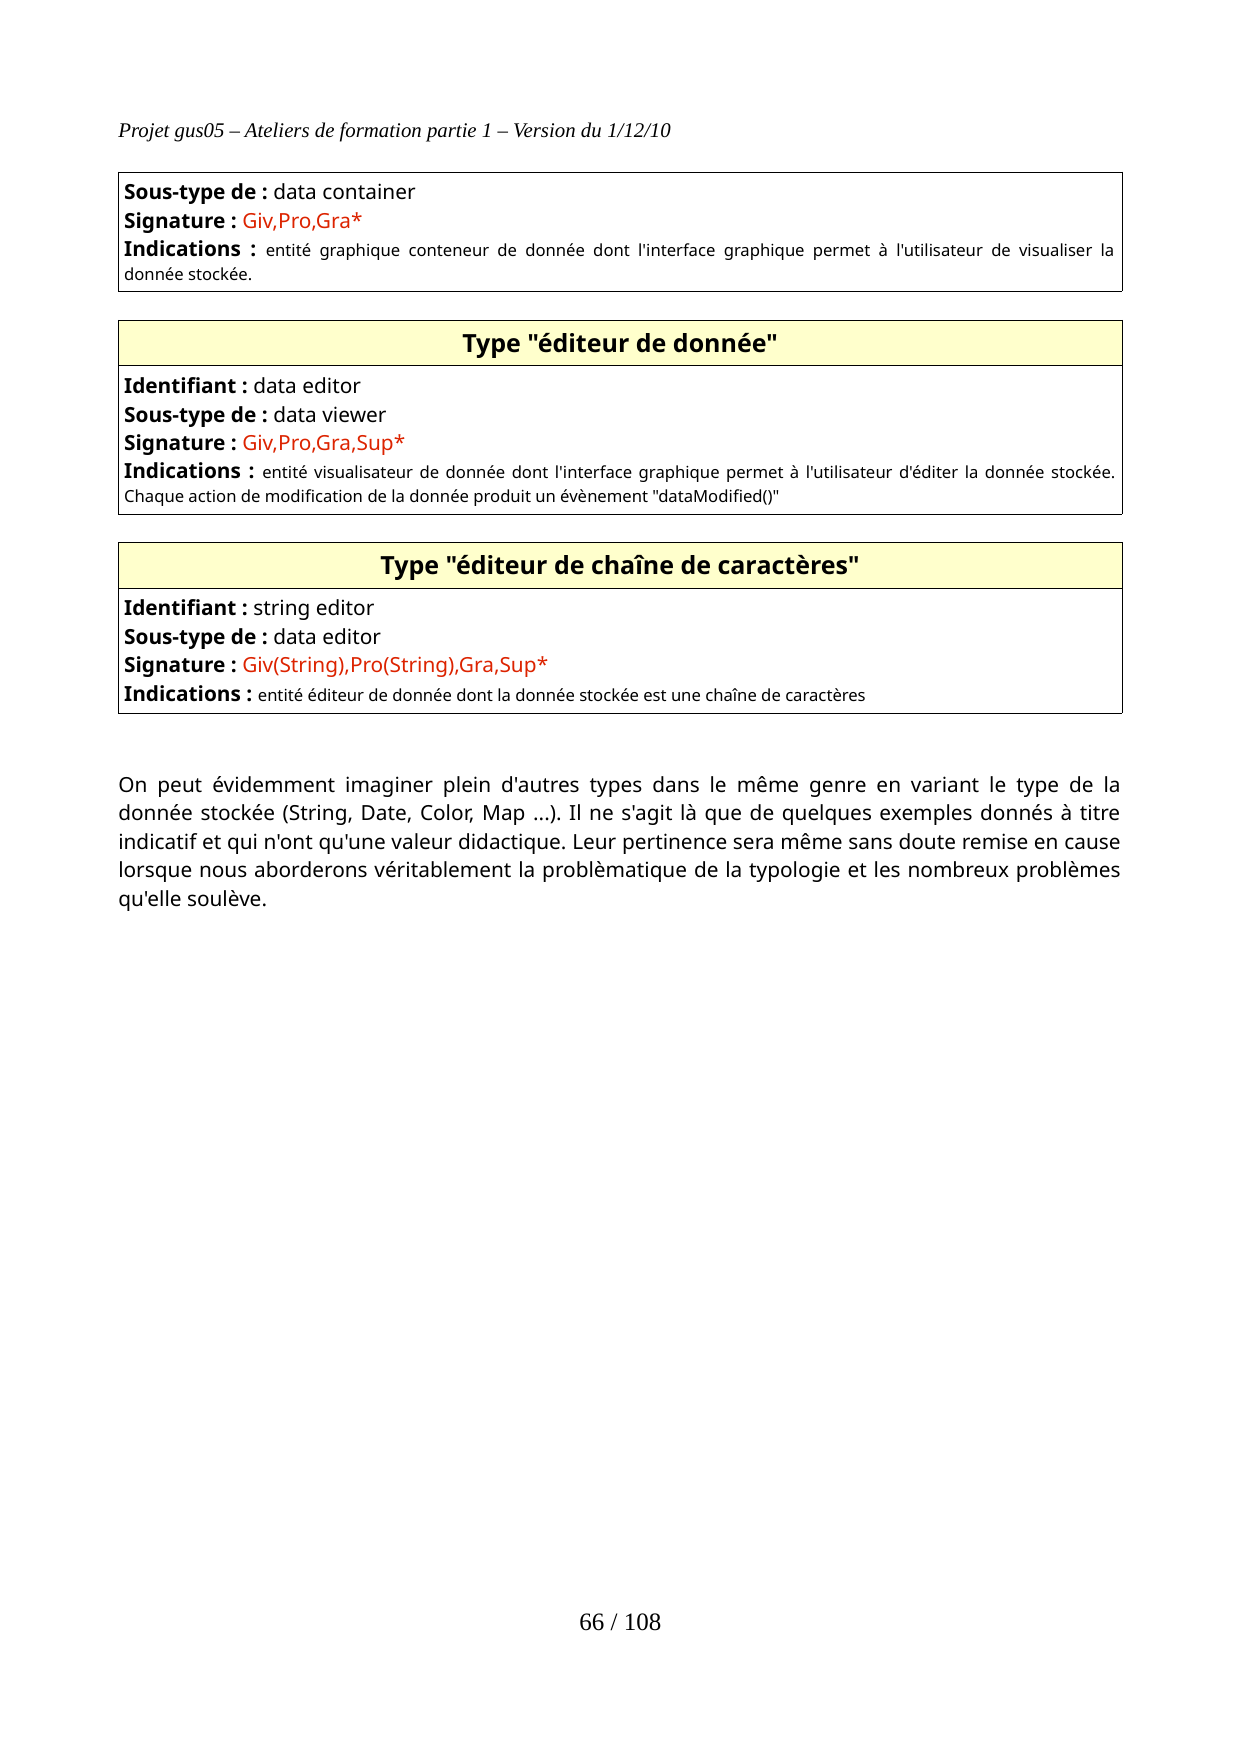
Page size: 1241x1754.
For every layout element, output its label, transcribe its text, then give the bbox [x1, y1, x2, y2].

table_header Type "éditeur de chaîne de caractères" [119, 543, 1122, 588]
table_cell Sous-type de : data container Signature : Giv,Pro,Gra* Indications : entité graphique conteneur de donnée dont l'interface graphique permet à l'utilisateur de visualiser la donnée stockée. [119, 173, 1122, 291]
text On peut évidemment imaginer plein d'autres types dans le même genre en variant le type de la donnée stockée (String, Date, Color, Map ...). Il ne s'agit là que de quelques exemples donnés à titre indicatif et qui n'ont qu'une valeur didactique. Leur pertinence sera même sans doute remise en cause lorsque nous aborderons véritablement la problèmatique de la typologie et les nombreux problèmes qu'elle soulève. [118, 770, 1122, 912]
table_cell Identifiant : data editor Sous-type de : data viewer Signature : Giv,Pro,Gra,Sup* Indications : entité visualisateur de donnée dont l'interface graphique permet à l'utilisateur d'éditer la donnée stockée. Chaque action de modification de la donnée produit un évènement "dataModified()" [119, 366, 1122, 513]
table_header Type "éditeur de donnée" [119, 321, 1122, 365]
table_cell Identifiant : string editor Sous-type de : data editor Signature : Giv(String),Pro(String),Gra,Sup* Indications : entité éditeur de donnée dont la donnée stockée est une chaîne de caractères [119, 589, 1122, 713]
